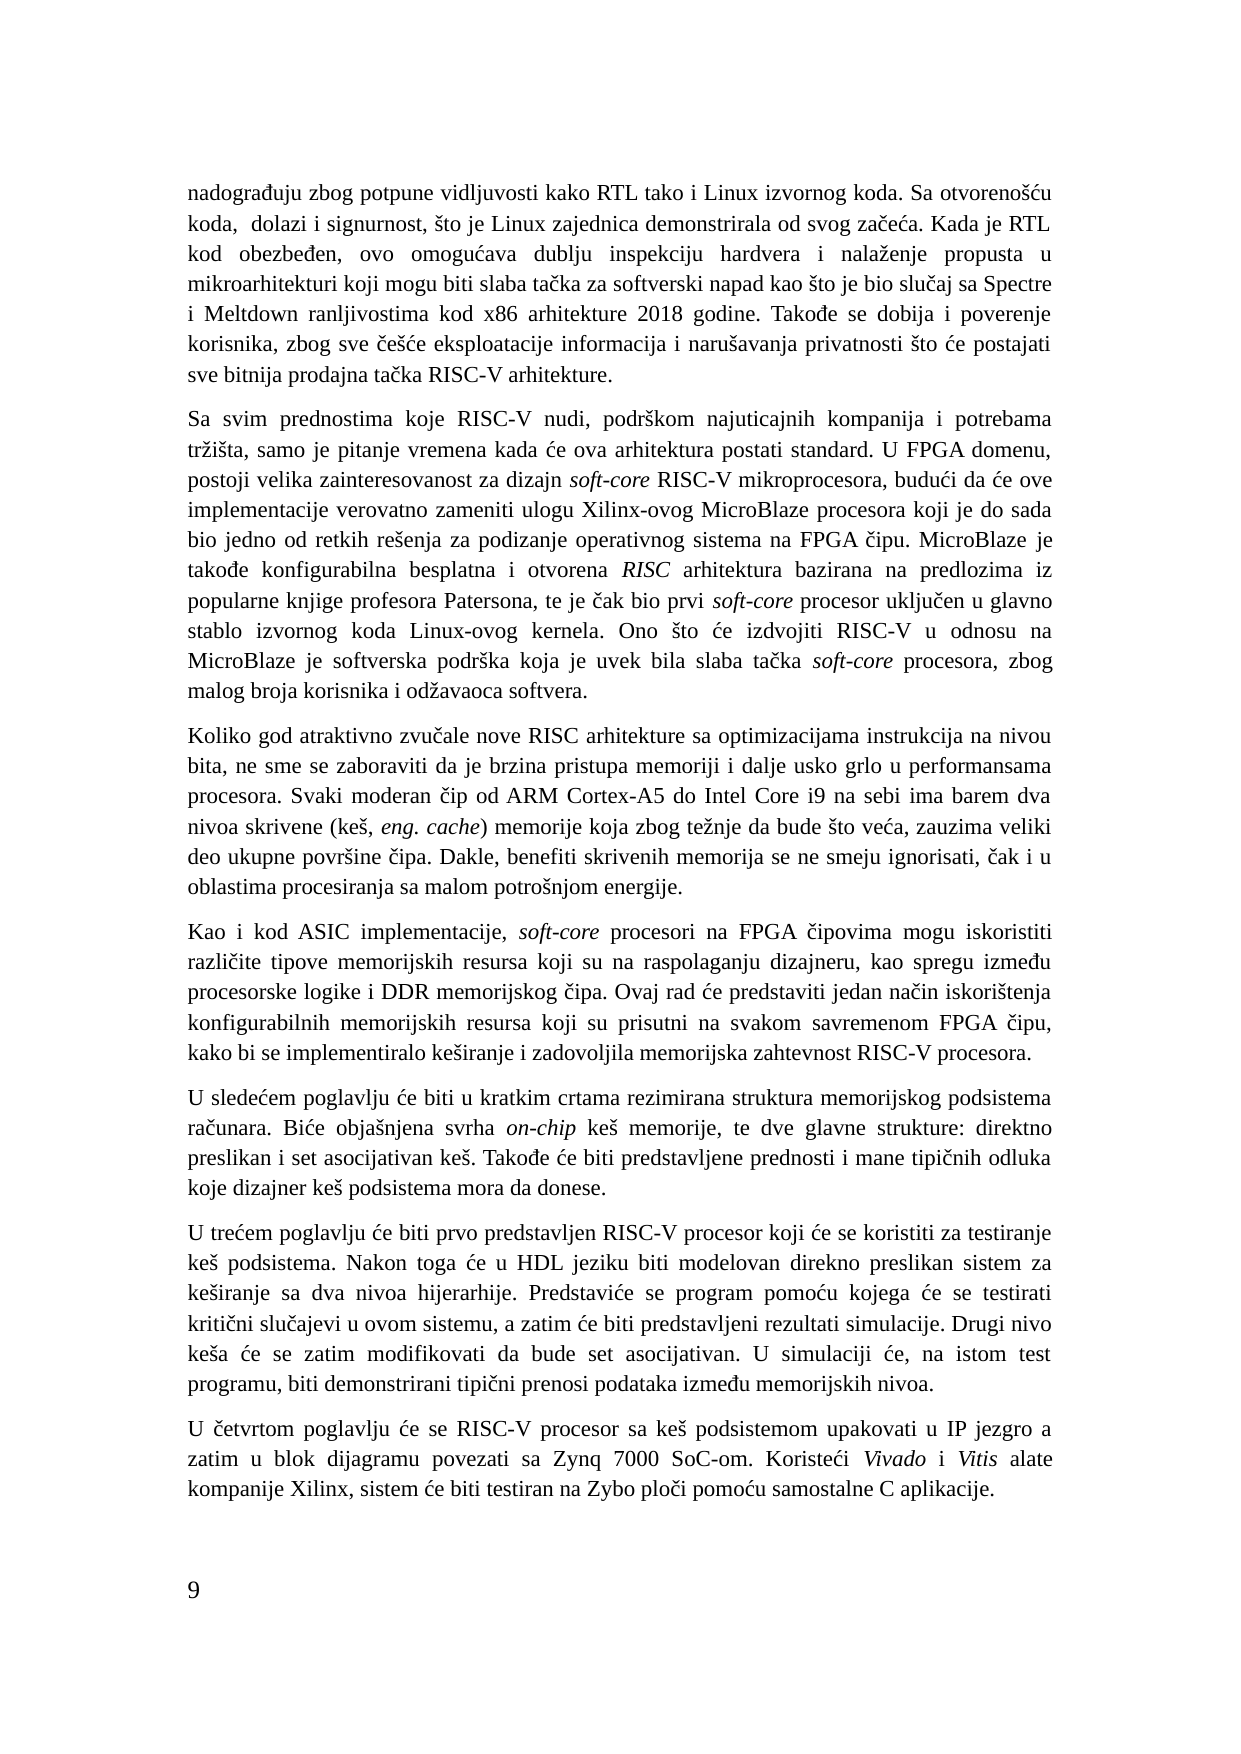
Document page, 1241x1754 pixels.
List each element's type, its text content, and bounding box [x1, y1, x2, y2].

text U sledećem poglavlju će biti u kratkim crtama rezimirana struktura memorijskog podsistema računara. Biće objašnjena svrha on-chip keš memorije, te dve glavne strukture: direktno preslikan i set asocijativan keš. Takođe će biti predstavljene prednosti i mane tipičnih odluka koje dizajner keš podsistema mora da donese. [187, 1084, 1053, 1201]
text U trećem poglavlju će biti prvo predstavljen RISC-V procesor koji će se koristiti za testiranje keš podsistema. Nakon toga će u HDL jeziku biti modelovan direkno preslikan sistem za keširanje sa dva nivoa hijerarhije. Predstaviće se program pomoću kojega će se testirati kritični slučajevi u ovom sistemu, a zatim će biti predstavljeni rezultati simulacije. Drugi nivo keša će se zatim modifikovati da bude set asocijativan. U simulaciji će, na istom test programu, biti demonstrirani tipični prenosi podataka između memorijskih nivoa. [187, 1219, 1053, 1396]
text Kao i kod ASIC implementacije, soft-core procesori na FPGA čipovima mogu iskoristiti različite tipove memorijskih resursa koji su na raspolaganju dizajneru, kao spregu između procesorske logike i DDR memorijskog čipa. Ovaj rad će predstaviti jedan način iskorištenja konfigurabilnih memorijskih resursa koji su prisutni na svakom savremenom FPGA čipu, kako bi se implementiralo keširanje i zadovoljila memorijska zahtevnost RISC-V procesora. [187, 918, 1053, 1065]
text U četvrtom poglavlju će se RISC-V procesor sa keš podsistemom upakovati u IP jezgro a zatim u blok dijagramu povezati sa Zynq 7000 SoC-om. Koristeći Vivado i Vitis alate kompanije Xilinx, sistem će biti testiran na Zybo ploči pomoću samostalne C aplikacije. [187, 1415, 1053, 1502]
text nadograđuju zbog potpune vidljuvosti kako RTL tako i Linux izvornog koda. Sa otvorenošću koda, dolazi i signurnost, što je Linux zajednica demonstrirala od svog začeća. Kada je RTL kod obezbeđen, ovo omogućava dublju inspekciju hardvera i nalaženje propusta u mikroarhitekturi koji mogu biti slaba tačka za softverski napad kao što je bio slučaj sa Spectre i Meltdown ranljivostima kod x86 arhitekture 2018 godine. Takođe se dobija i poverenje korisnika, zbog sve češće eksploatacije informacija i narušavanja privatnosti što će postajati sve bitnija prodajna tačka RISC-V arhitekture. [187, 179, 1053, 387]
text Koliko god atraktivno zvučale nove RISC arhitekture sa optimizacijama instrukcija na nivou bita, ne sme se zaboraviti da je brzina pristupa memoriji i dalje usko grlo u performansama procesora. Svaki moderan čip od ARM Cortex-A5 do Intel Core i9 na sebi ima barem dva nivoa skrivene (keš, eng. cache) memorije koja zbog težnje da bude što veća, zauzima veliki deo ukupne površine čipa. Dakle, benefiti skrivenih memorija se ne smeju ignorisati, čak i u oblastima procesiranja sa malom potrošnjom energije. [187, 722, 1053, 899]
text Sa svim prednostima koje RISC-V nudi, podrškom najuticajnih kompanija i potrebama tržišta, samo je pitanje vremena kada će ova arhitektura postati standard. U FPGA domenu, postoji velika zainteresovanost za dizajn soft-core RISC-V mikroprocesora, budući da će ove implementacije verovatno zameniti ulogu Xilinx-ovog MicroBlaze procesora koji je do sada bio jedno od retkih rešenja za podizanje operativnog sistema na FPGA čipu. MicroBlaze je takođe konfigurabilna besplatna i otvorena RISC arhitektura bazirana na predlozima iz popularne knjige profesora Patersona, te je čak bio prvi soft-core procesor uključen u glavno stablo izvornog koda Linux-ovog kernela. Ono što će izdvojiti RISC-V u odnosu na MicroBlaze je softverska podrška koja je uvek bila slaba tačka soft-core procesora, zbog malog broja korisnika i odžavaoca softvera. [187, 406, 1053, 704]
